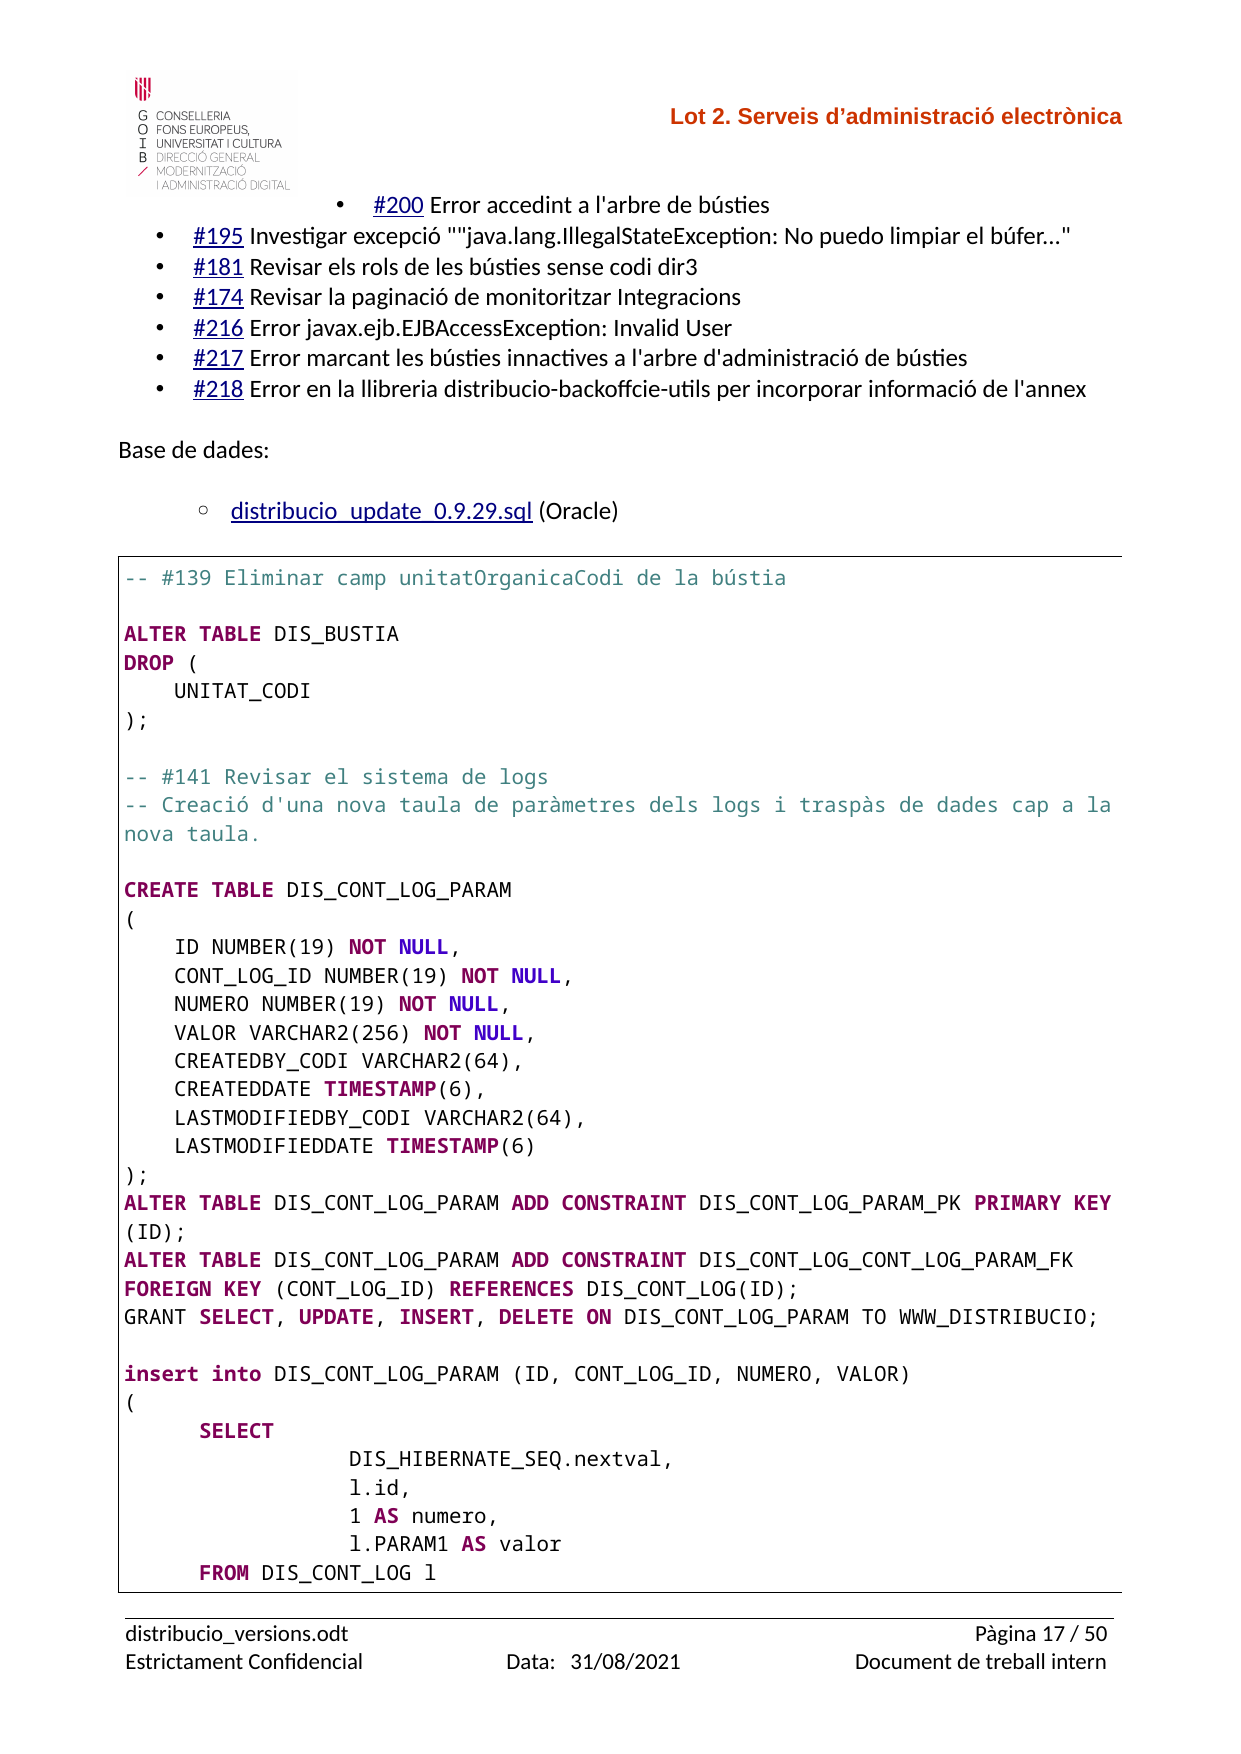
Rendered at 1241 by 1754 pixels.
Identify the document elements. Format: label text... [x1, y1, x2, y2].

table_header -- #139 Eliminar camp unitatOrganicaCodi de la bústia ALTER TABLE DIS_BUSTIA DROP ( UNITAT_CODI ); -- #141 Revisar el sistema de logs -- Creació d'una nova taula de paràmetres dels logs i traspàs de dades cap a la nova taula. CREATE TABLE DIS_CONT_LOG_PARAM ( ID NUMBER(19) NOT NULL, CONT_LOG_ID NUMBER(19) NOT NULL, NUMERO NUMBER(19) NOT NULL, VALOR VARCHAR2(256) NOT NULL, CREATEDBY_CODI VARCHAR2(64), CREATEDDATE TIMESTAMP(6), LASTMODIFIEDBY_CODI VARCHAR2(64), LASTMODIFIEDDATE TIMESTAMP(6) ); ALTER TABLE DIS_CONT_LOG_PARAM ADD CONSTRAINT DIS_CONT_LOG_PARAM_PK PRIMARY KEY (ID); ALTER TABLE DIS_CONT_LOG_PARAM ADD CONSTRAINT DIS_CONT_LOG_CONT_LOG_PARAM_FK FOREIGN KEY (CONT_LOG_ID) REFERENCES DIS_CONT_LOG(ID); GRANT SELECT, UPDATE, INSERT, DELETE ON DIS_CONT_LOG_PARAM TO WWW_DISTRIBUCIO; insert into DIS_CONT_LOG_PARAM (ID, CONT_LOG_ID, NUMERO, VALOR) ( SELECT DIS_HIBERNATE_SEQ.nextval, l.id, 1 AS numero, l.PARAM1 AS valor FROM DIS_CONT_LOG l [119, 557, 1122, 1592]
list #216 Error javax.ejb.EJBAccessException: Invalid User [156, 312, 1122, 342]
list #174 Revisar la paginació de monitoritzar Integracions [156, 281, 1122, 312]
list distribucio_update_0.9.29.sql (Oracle) [193, 495, 1122, 525]
list #200 Error accedint a l'arbre de bústies [156, 190, 1122, 220]
picture [126, 70, 299, 197]
list #181 Revisar els rols de les bústies sense codi dir3 [156, 251, 1122, 281]
text Base de dades: [118, 434, 1122, 464]
list #218 Error en la llibreria distribucio-backoffcie-utils per incorporar informació de l'annex [156, 373, 1122, 403]
list #195 Investigar excepció ""java.lang.IllegalStateException: No puedo limpiar el búfer..." [156, 220, 1122, 251]
list #217 Error marcant les bústies innactives a l'arbre d'administració de bústies [156, 342, 1122, 373]
